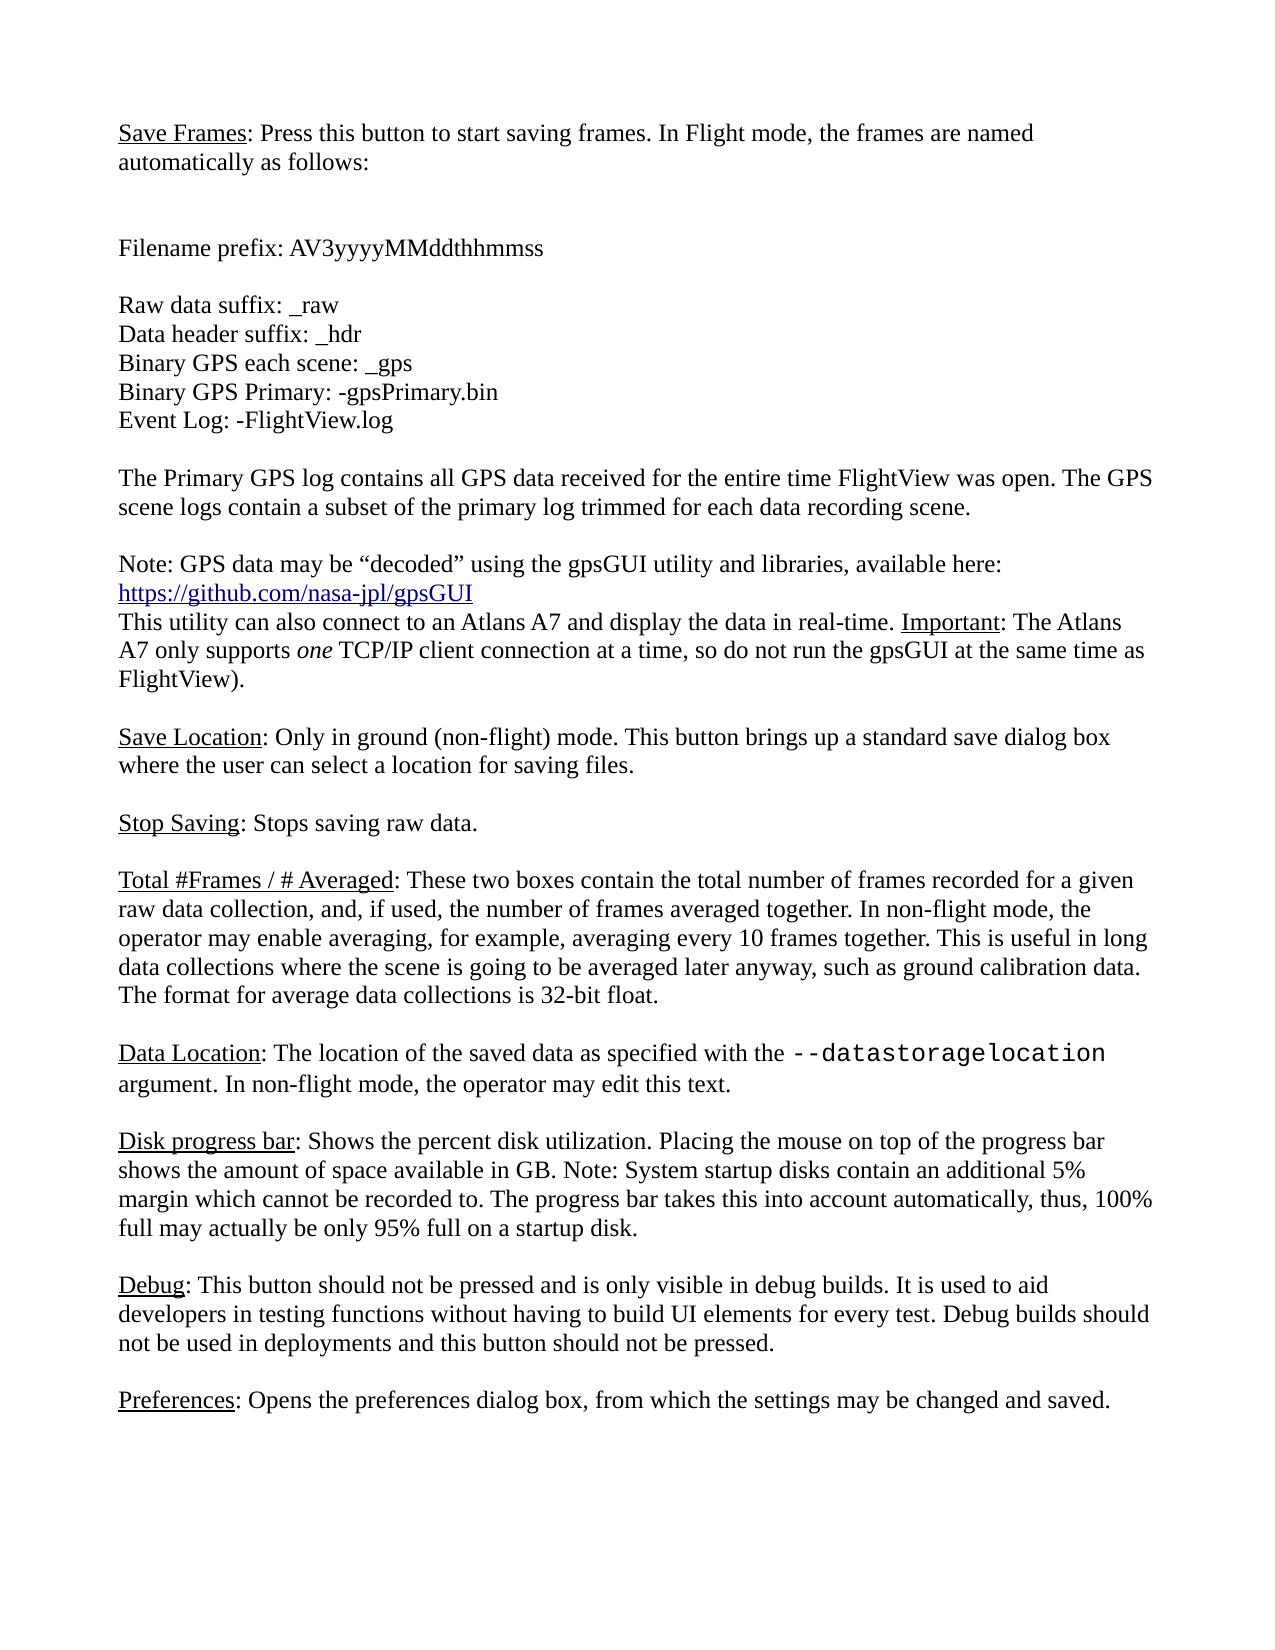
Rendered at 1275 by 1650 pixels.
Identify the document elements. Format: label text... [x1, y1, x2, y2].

text The Primary GPS log contains all GPS data received for the entire time FlightView was open. The GPS scene logs contain a subset of the primary log trimmed for each data recording scene. [118, 463, 1157, 521]
text Save Frames: Press this button to start saving frames. In Flight mode, the frames are named automatically as follows: [118, 118, 1157, 176]
text Debug: This button should not be pressed and is only visible in debug builds. It is used to aid developers in testing functions without having to build UI elements for every test. Debug builds should not be used in deployments and this button should not be pressed. [118, 1270, 1157, 1356]
text Save Location: Only in ground (non-flight) mode. This button brings up a standard save dialog box where the user can select a location for saving files. [118, 722, 1157, 779]
text Note: GPS data may be “decoded” using the gpsGUI utility and libraries, available here: [118, 549, 1157, 578]
text Raw data suffix: _raw [118, 291, 1157, 319]
text Total #Frames / # Averaged: These two boxes contain the total number of frames recorded for a given raw data collection, and, if used, the number of frames averaged together. In non-flight mode, the operator may enable averaging, for example, averaging every 10 frames together. This is useful in long data collections where the scene is going to be averaged later anyway, such as ground calibration data. The format for average data collections is 32-bit float. [118, 866, 1157, 1009]
text Preferences: Opens the preferences dialog box, from which the settings may be changed and saved. [118, 1385, 1157, 1414]
text Binary GPS each scene: _gps [118, 348, 1157, 377]
text Disk progress bar: Shows the percent disk utilization. Placing the mouse on top of the progress bar shows the amount of space available in GB. Note: System startup disks contain an additional 5% margin which cannot be recorded to. The progress bar takes this into account automatically, thus, 100% full may actually be only 95% full on a startup disk. [118, 1126, 1157, 1241]
text Filename prefix: AV3yyyyMMddthhmmss [118, 233, 1157, 262]
text Stop Saving: Stops saving raw data. [118, 808, 1157, 837]
text Binary GPS Primary: -gpsPrimary.bin [118, 377, 1157, 406]
text Event Log: -FlightView.log [118, 406, 1157, 434]
text Data header suffix: _hdr [118, 319, 1157, 348]
text Data Location: The location of the saved data as specified with the --datastoragelocation argument. In non-flight mode, the operator may edit this text. [118, 1038, 1157, 1098]
text https://github.com/nasa-jpl/gpsGUI [118, 578, 1157, 607]
text This utility can also connect to an Atlans A7 and display the data in real-time. Important: The Atlans A7 only supports one TCP/IP client connection at a time, so do not run the gpsGUI at the same time as FlightView). [118, 607, 1157, 693]
